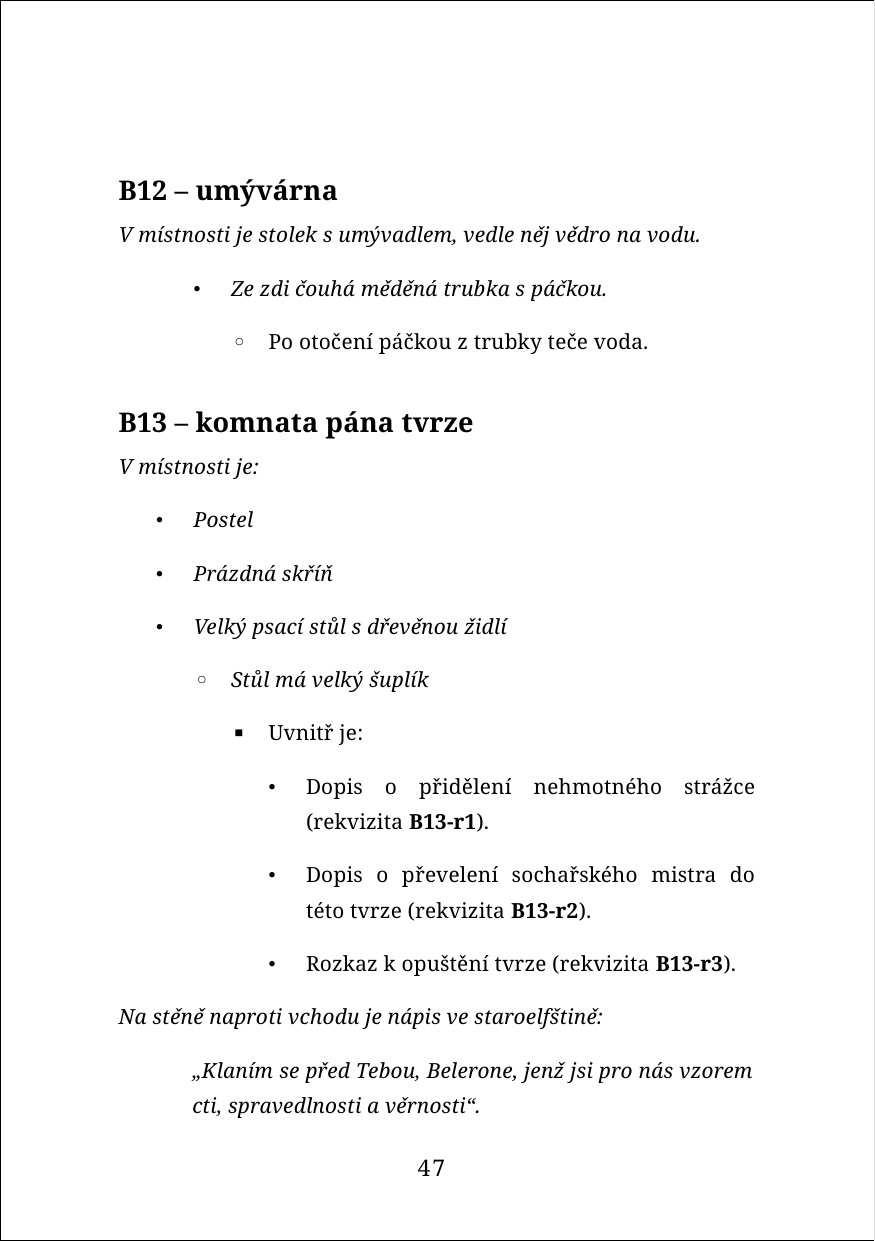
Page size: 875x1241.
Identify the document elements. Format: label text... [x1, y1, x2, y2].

list Velký psací stůl s dřevěnou židlí [156, 612, 756, 641]
list Uvnitř je: [231, 718, 756, 747]
list Rozkaz k opuštění tvrze (rekvizita B13-r3). [268, 949, 756, 978]
list Postel [156, 506, 756, 534]
text V místnosti je: [118, 452, 756, 481]
list Po otočení páčkou z trubky teče voda. [231, 327, 756, 355]
list „Klaním se před Tebou, Belerone, jenž jsi pro nás vzorem cti, spravedlnosti a věrnosti“. [192, 1056, 756, 1120]
list Stůl má velký šuplík [193, 665, 756, 694]
subtitle B12 – umývárna [118, 172, 756, 209]
text Na stěně naproti vchodu je nápis ve staroelfštině: [118, 1002, 756, 1031]
list Dopis o přidělení nehmotného strážce (rekvizita B13-r1). [268, 772, 756, 836]
list Dopis o převelení sochařského mistra do této tvrze (rekvizita B13-r2). [268, 861, 756, 924]
text V místnosti je stolek s umývadlem, vedle něj vědro na vodu. [118, 220, 756, 249]
list Prázdná skříň [156, 559, 756, 587]
list Ze zdi čouhá měděná trubka s páčkou. [193, 274, 756, 302]
subtitle B13 – komnata pána tvrze [118, 404, 756, 441]
